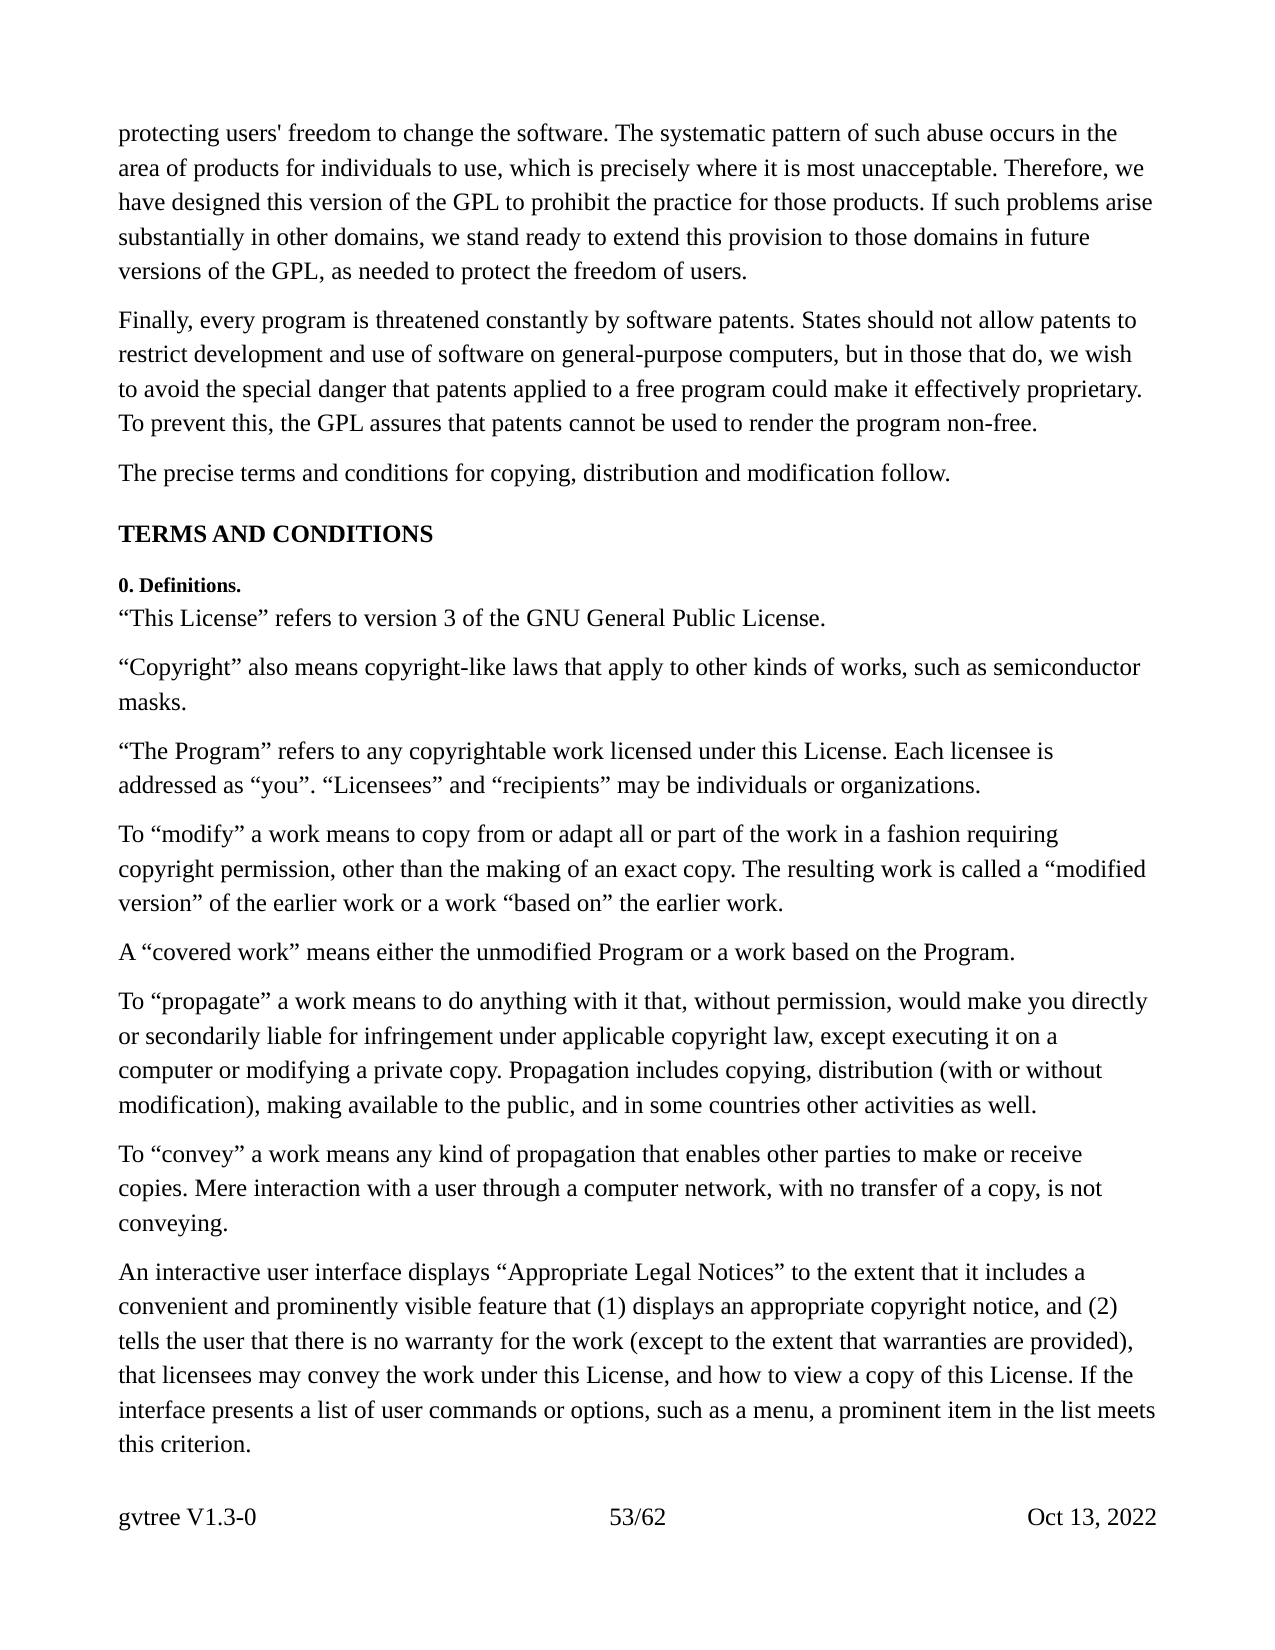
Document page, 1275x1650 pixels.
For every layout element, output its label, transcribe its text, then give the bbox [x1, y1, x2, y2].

text protecting users' freedom to change the software. The systematic pattern of such abuse occurs in the area of products for individuals to use, which is precisely where it is most unacceptable. Therefore, we have designed this version of the GPL to prohibit the practice for those products. If such problems arise substantially in other domains, we stand ready to extend this provision to those domains in future versions of the GPL, as needed to protect the freedom of users. [118, 118, 1157, 285]
text To “modify” a work means to copy from or adapt all or part of the work in a fashion requiring copyright permission, other than the making of an exact copy. The resulting work is called a “modified version” of the earlier work or a work “based on” the earlier work. [118, 819, 1157, 917]
text The precise terms and conditions for copying, distribution and modification follow. [118, 458, 1157, 486]
text To “convey” a work means any kind of propagation that enables other parties to make or receive copies. Mere interaction with a user through a computer network, with no transfer of a copy, is not conveying. [118, 1139, 1157, 1237]
subtitle 0. Definitions. [118, 573, 1157, 597]
text Finally, every program is threatened constantly by software patents. States should not allow patents to restrict development and use of software on general-purpose computers, but in those that do, we wish to avoid the special danger that patents applied to a free program could make it effectively proprietary. To prevent this, the GPL assures that patents cannot be used to render the program non-free. [118, 305, 1157, 437]
text An interactive user interface displays “Appropriate Legal Notices” to the extent that it includes a convenient and prominently visible feature that (1) displays an appropriate copyright notice, and (2) tells the user that there is no warranty for the work (except to the extent that warranties are provided), that licensees may convey the work under this License, and how to view a copy of this License. If the interface presents a list of user commands or options, such as a menu, a prominent item in the list meets this criterion. [118, 1257, 1157, 1458]
text To “propagate” a work means to do anything with it that, without permission, would make you directly or secondarily liable for infringement under applicable copyright law, except executing it on a computer or modifying a private copy. Propagation includes copying, distribution (with or without modification), making available to the public, and in some countries other activities as well. [118, 986, 1157, 1119]
text “Copyright” also means copyright-like laws that apply to other kinds of works, such as semiconductor masks. [118, 652, 1157, 716]
text A “covered work” means either the unmodified Program or a work based on the Program. [118, 937, 1157, 966]
subtitle TERMS AND CONDITIONS [118, 519, 1157, 548]
text “This License” refers to version 3 of the GNU General Public License. [118, 603, 1157, 632]
text “The Program” refers to any copyrightable work licensed under this License. Each licensee is addressed as “you”. “Licensees” and “recipients” may be individuals or organizations. [118, 736, 1157, 799]
